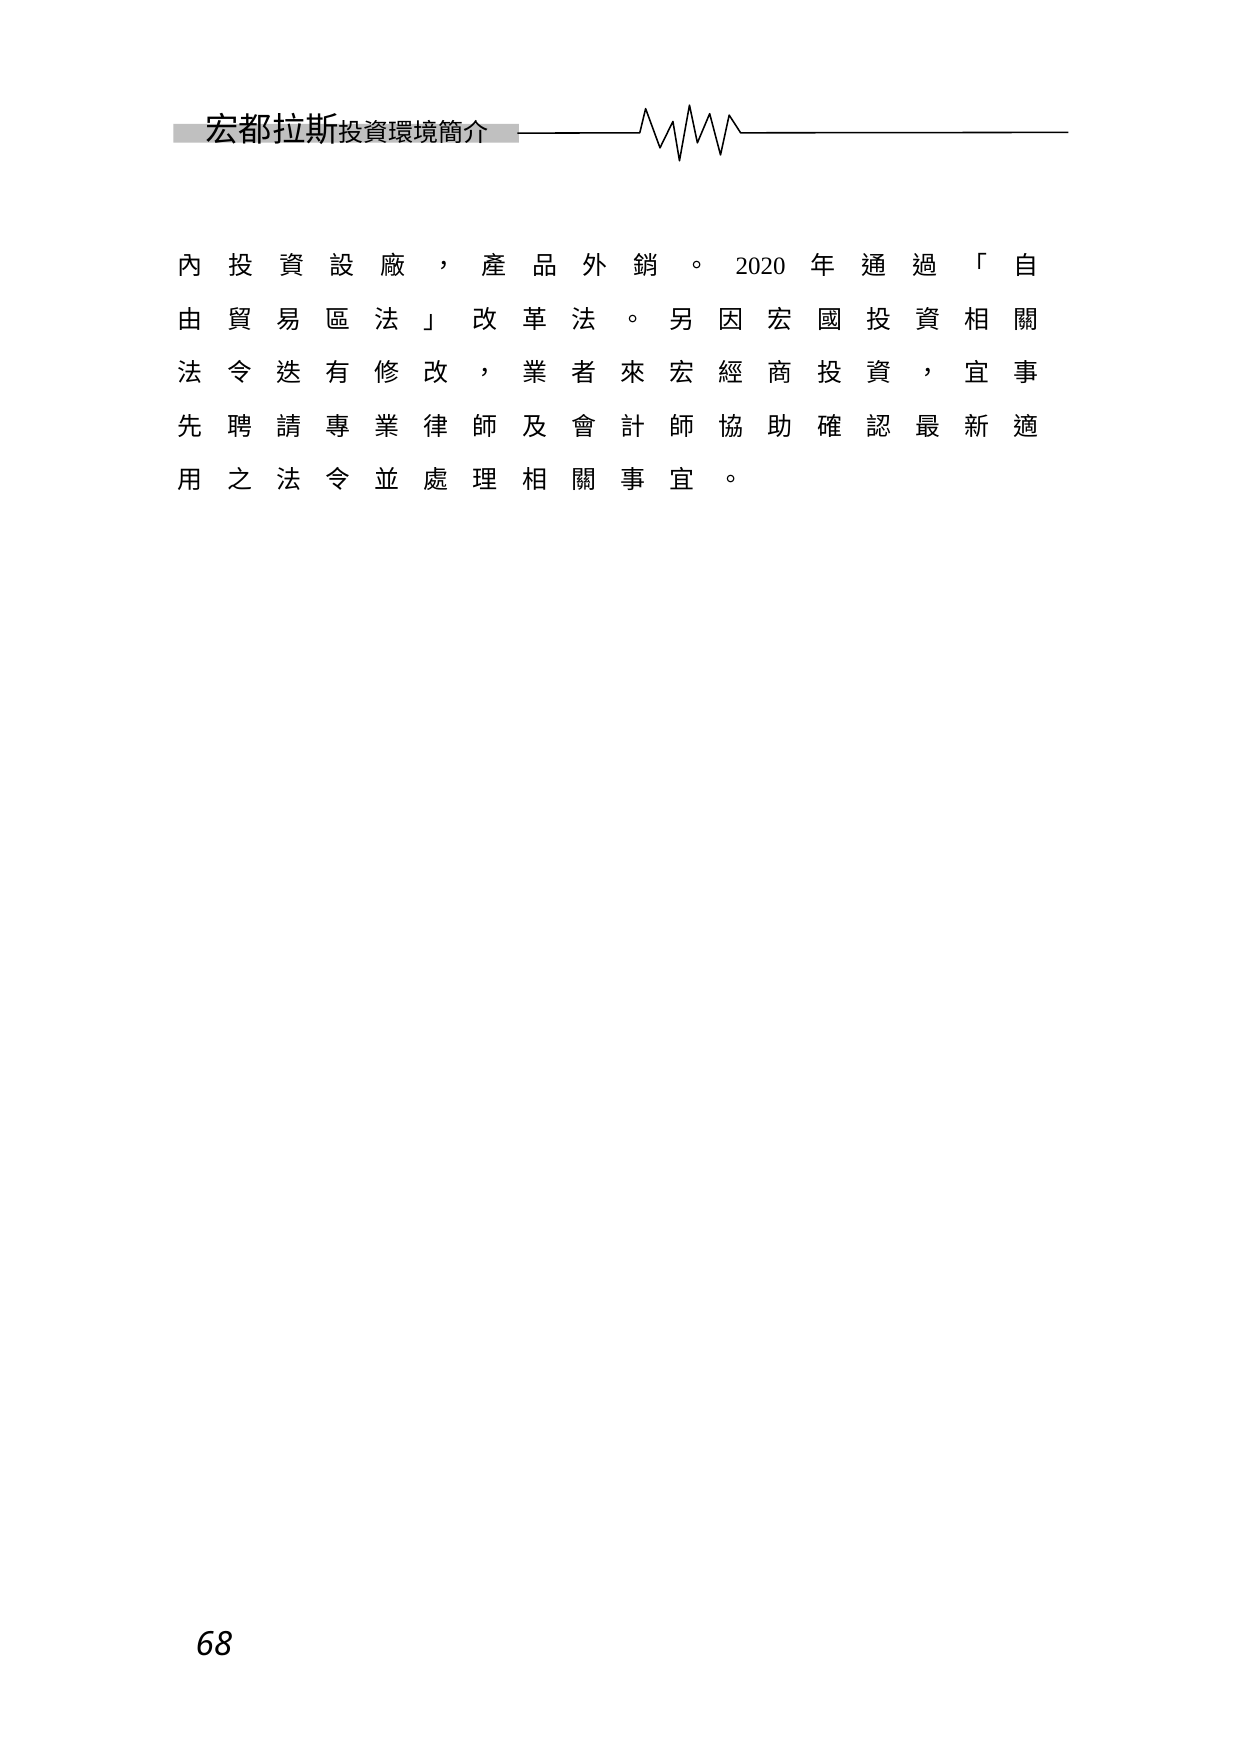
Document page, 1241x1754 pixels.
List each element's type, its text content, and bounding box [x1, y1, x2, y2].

text 內投資設廠，產品外銷。2020年通過「自由貿易區法」改革法。另因宏國投資相關法令迭有修改，業者來宏經商投資，宜事先聘請專業律師及會計師協助確認最新適用之法令並處理相關事宜。 [178, 237, 1063, 505]
